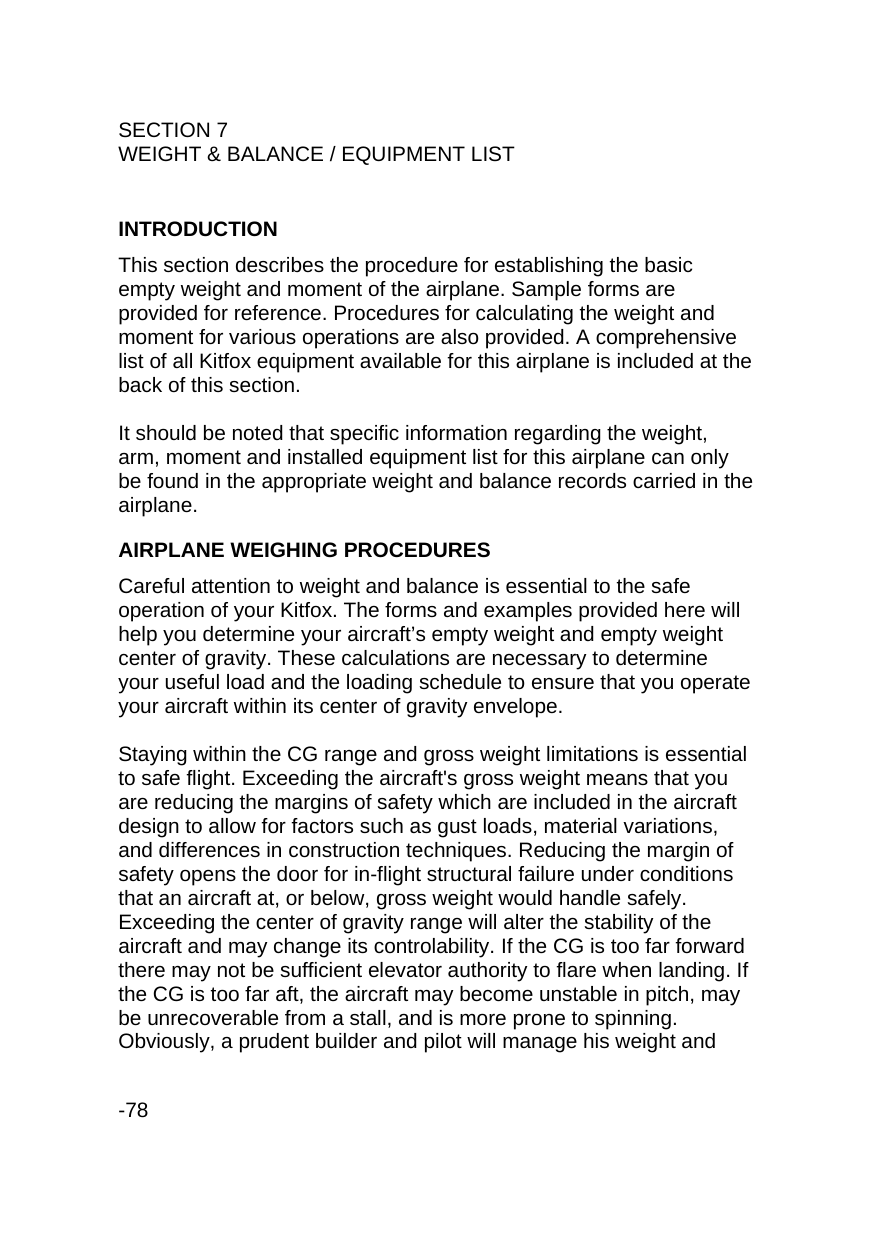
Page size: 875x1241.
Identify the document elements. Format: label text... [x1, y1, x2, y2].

subtitle AIRPLANE WEIGHING PROCEDURES [118, 538, 756, 562]
text Careful attention to weight and balance is essential to the safe operation of your Kitfox. The forms and examples provided here will help you determine your aircraft’s empty weight and empty weight center of gravity. These calculations are necessary to determine [118, 574, 756, 670]
text airplane. [118, 493, 756, 517]
subtitle INTRODUCTION [118, 217, 756, 241]
text This section describes the procedure for establishing the basic empty weight and moment of the airplane. Sample forms are provided for reference. Procedures for calculating the weight and moment for various operations are also provided. A comprehensive list of all Kitfox equipment available for this airplane is included at the back of this section. [118, 253, 756, 397]
text your useful load and the loading schedule to ensure that you operate your aircraft within its center of gravity envelope. [118, 670, 756, 718]
text Staying within the CG range and gross weight limitations is essential to safe flight. Exceeding the aircraft's gross weight means that you are reducing the margins of safety which are included in the aircraft design to allow for factors such as gust loads, material variations, and differences in construction techniques. Reducing the margin of safety opens the door for in-flight structural failure under conditions [118, 742, 756, 886]
text It should be noted that specific information regarding the weight, arm, moment and installed equipment list for this airplane can only be found in the appropriate weight and balance records carried in the [118, 421, 756, 493]
text that an aircraft at, or below, gross weight would handle safely. Exceeding the center of gravity range will alter the stability of the aircraft and may change its controlability. If the CG is too far forward there may not be sufficient elevator authority to flare when landing. If the CG is too far aft, the aircraft may become unstable in pitch, may be unrecoverable from a stall, and is more prone to spinning. Obviously, a prudent builder and pilot will manage his weight and [118, 886, 756, 1053]
